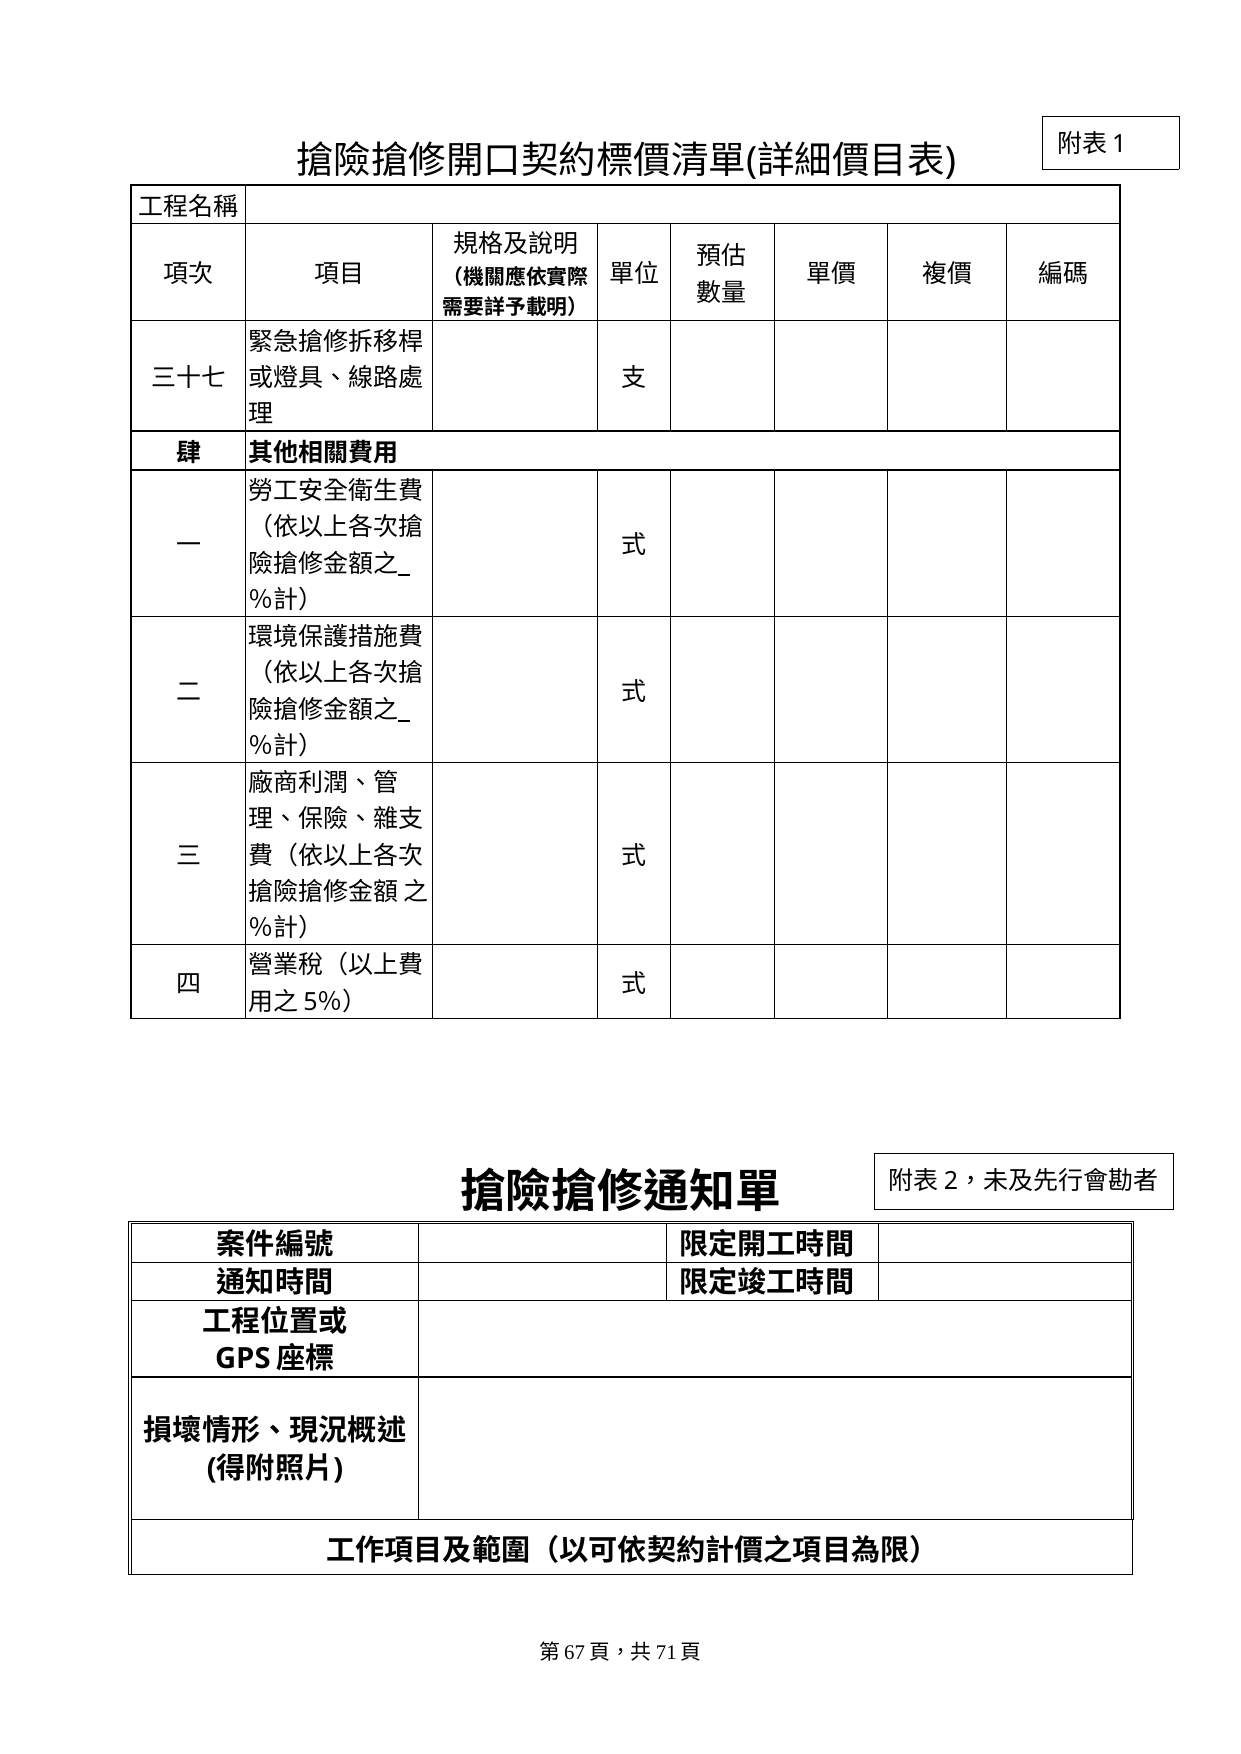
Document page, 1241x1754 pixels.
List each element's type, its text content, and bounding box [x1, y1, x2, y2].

table_cell [433, 617, 597, 762]
table_cell 限定竣工時間 [667, 1263, 878, 1300]
table_cell 肆 [132, 432, 245, 468]
table_cell 三十七 [132, 321, 245, 430]
table_cell [1007, 471, 1119, 616]
table_cell 其他相關費用 [246, 432, 1119, 468]
table_cell 支 [598, 321, 670, 430]
table_cell [419, 1378, 1131, 1519]
table_cell [671, 945, 774, 1017]
table_cell [419, 1301, 1131, 1376]
table_cell 廠商利潤、管理、保險、雜支費（依以上各次搶險搶修金額 之 ％計） [246, 763, 432, 944]
table_header 搶險搶修開口契約標價清單(詳細價目表) [131, 130, 1120, 184]
table_cell 式 [598, 617, 670, 762]
table_cell 單價 [775, 224, 887, 320]
table_cell 四 [132, 945, 245, 1017]
table_cell 損壞情形、現況概述(得附照片) [132, 1378, 418, 1519]
table_cell 項目 [246, 224, 432, 320]
table_cell [888, 321, 1006, 430]
table_cell 編碼 [1007, 224, 1119, 320]
table_cell 工作項目及範圍（以可依契約計價之項目為限） [132, 1520, 1132, 1574]
table_cell [419, 1263, 666, 1300]
table_cell 式 [598, 945, 670, 1017]
table_cell [888, 763, 1006, 944]
table_cell 三 [132, 763, 245, 944]
table_cell [879, 1263, 1131, 1300]
table_header [879, 1224, 1131, 1262]
table_cell [775, 321, 887, 430]
table_cell 項次 [132, 224, 245, 320]
table_cell [775, 945, 887, 1017]
table_cell [888, 945, 1006, 1017]
table_cell 一 [132, 471, 245, 616]
table_cell 環境保護措施費（依以上各次搶險搶修金額之 ％計） [246, 617, 432, 762]
table_cell [671, 617, 774, 762]
table_cell [775, 471, 887, 616]
text 附表2，未及先行會勘者 [888, 1161, 1158, 1197]
table_cell 規格及說明 （機關應依實際需要詳予載明） [433, 224, 597, 320]
table_cell 工程名稱 [132, 186, 245, 223]
table_cell [671, 321, 774, 430]
table_cell [246, 186, 1119, 223]
table_cell [1007, 945, 1119, 1017]
table_cell 緊急搶修拆移桿或燈具、線路處理 [246, 321, 432, 430]
table_cell [433, 945, 597, 1017]
table_cell 預估數量 [671, 224, 774, 320]
table_cell 式 [598, 763, 670, 944]
table_cell 勞工安全衛生費（依以上各次搶險搶修金額之 ％計） [246, 471, 432, 616]
table_cell [433, 321, 597, 430]
table_header 限定開工時間 [667, 1224, 878, 1262]
table_cell 式 [598, 471, 670, 616]
table_cell 二 [132, 617, 245, 762]
table_cell [775, 763, 887, 944]
table_cell [1007, 617, 1119, 762]
table_cell [1007, 321, 1119, 430]
table_cell 通知時間 [132, 1263, 418, 1300]
table_cell [433, 471, 597, 616]
table_cell [888, 617, 1006, 762]
table_cell 工程位置或 GPS座標 [132, 1301, 418, 1376]
table_cell [671, 471, 774, 616]
table_cell [1007, 763, 1119, 944]
table_cell [671, 763, 774, 944]
table_cell 營業稅（以上費用之5％） [246, 945, 432, 1017]
table_header 案件編號 [132, 1224, 418, 1262]
table_cell [775, 617, 887, 762]
table_cell 複價 [888, 224, 1006, 320]
table_header [419, 1224, 666, 1262]
table_cell 單位 [598, 224, 670, 320]
table_cell [433, 763, 597, 944]
table_cell [888, 471, 1006, 616]
text 搶險搶修通知單 [130, 1155, 1110, 1221]
